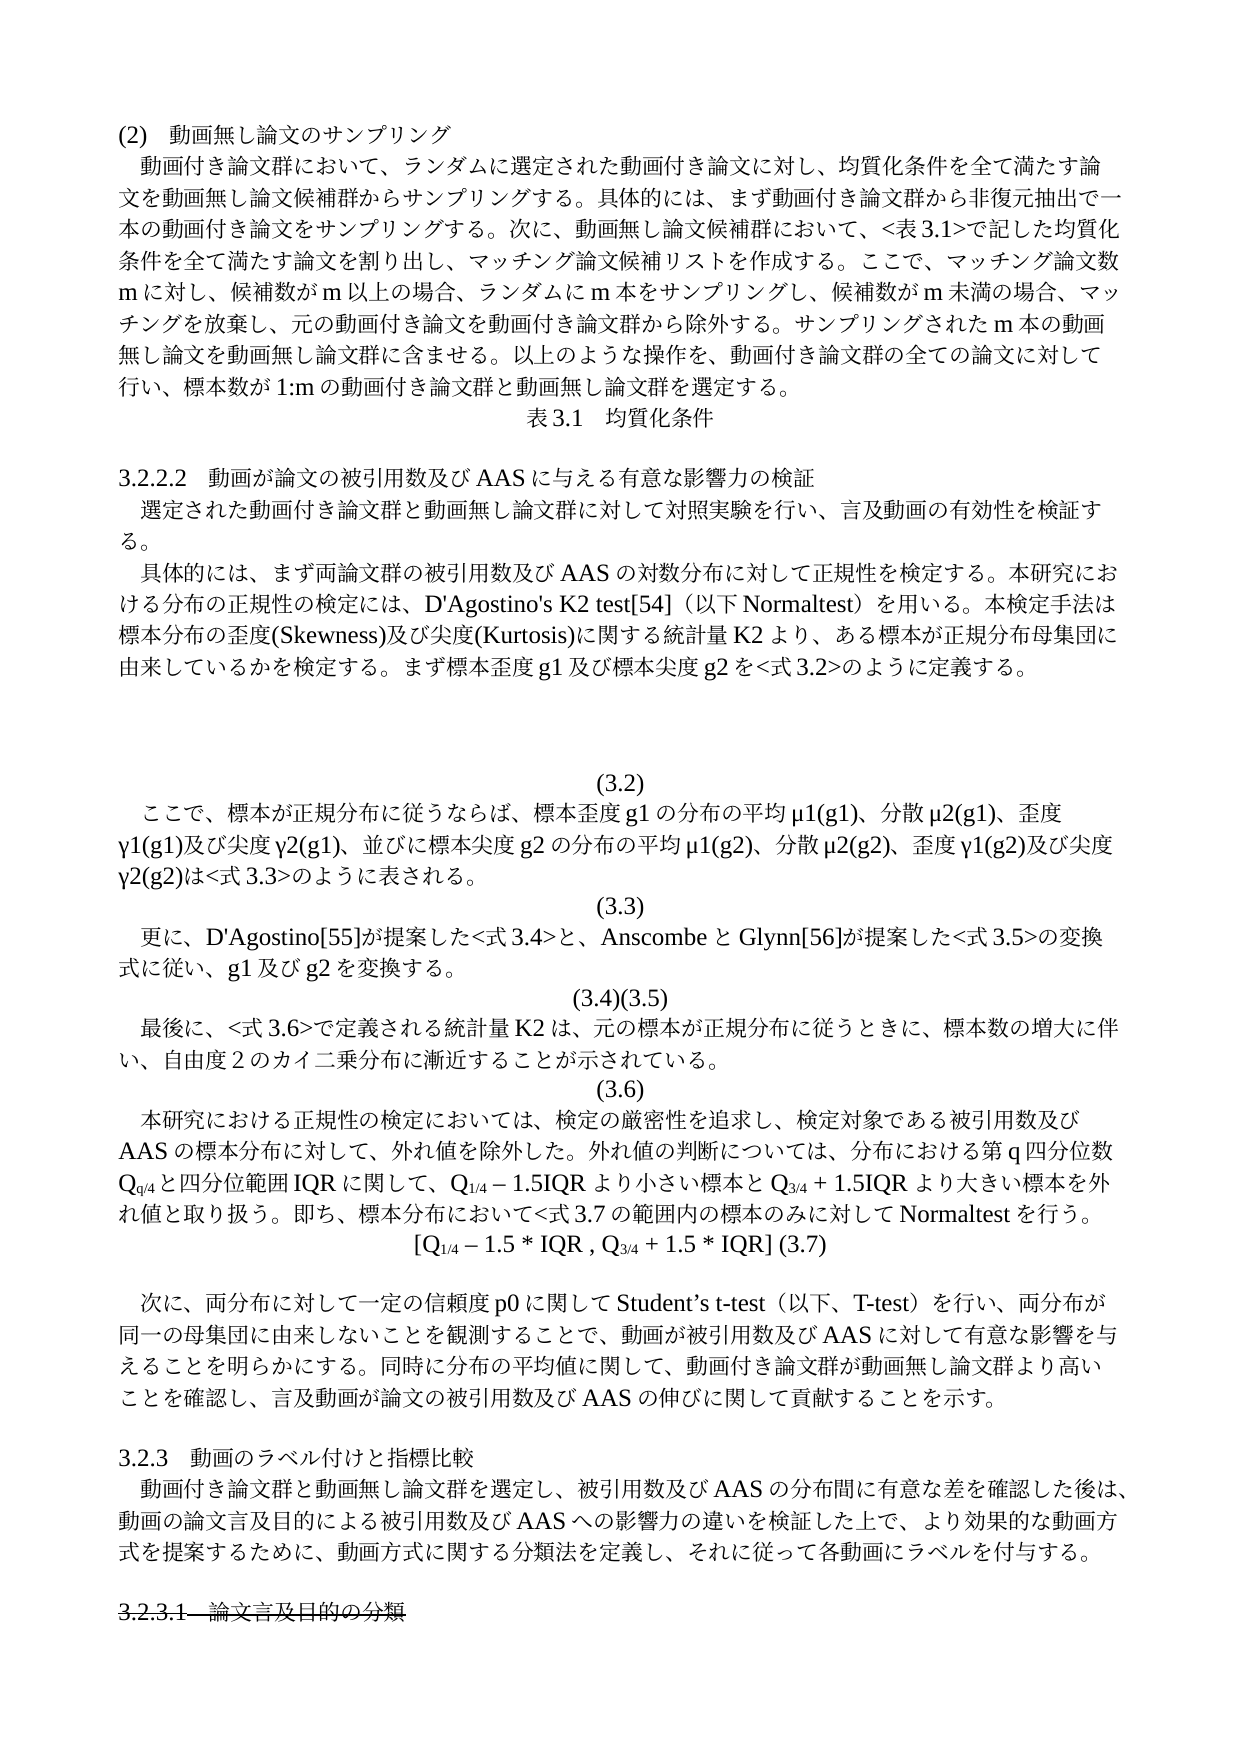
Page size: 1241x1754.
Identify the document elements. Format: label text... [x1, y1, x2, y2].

text 動画付き論文群において、ランダムに選定された動画付き論文に対し、均質化条件を全て満たす論文を動画無し論文候補群からサンプリングする。具体的には、まず動画付き論文群から非復元抽出で一本の動画付き論文をサンプリングする。次に、動画無し論文候補群において、<表3.1>で記した均質化条件を全て満たす論文を割り出し、マッチング論文候補リストを作成する。ここで、マッチング論文数mに対し、候補数がm以上の場合、ランダムにm本をサンプリングし、候補数がm未満の場合、マッチングを放棄し、元の動画付き論文を動画付き論文群から除外する。サンプリングされたm本の動画無し論文を動画無し論文群に含ませる。以上のような操作を、動画付き論文群の全ての論文に対して行い、標本数が1:mの動画付き論文群と動画無し論文群を選定する。 [118, 149, 1122, 401]
text 3.2.2.2 動画が論文の被引用数及びAASに与える有意な影響力の検証 [118, 461, 1122, 493]
text 最後に、<式3.6>で定義される統計量K2は、元の標本が正規分布に従うときに、標本数の増大に伴い、自由度２のカイ二乗分布に漸近することが示されている。 [118, 1011, 1122, 1074]
text [Q1/4 – 1.5 * IQR , Q3/4 + 1.5 * IQR] (3.7) [118, 1229, 1122, 1258]
text 3.2.3.1 論文言及目的の分類 [118, 1596, 1122, 1627]
text 更に、D'Agostino[55]が提案した<式3.4>と、AnscombeとGlynn[56]が提案した<式3.5>の変換式に従い、g1及びg2を変換する。 [118, 920, 1122, 983]
text (3.3) [118, 891, 1122, 920]
text 本研究における正規性の検定においては、検定の厳密性を追求し、検定対象である被引用数及びAASの標本分布に対して、外れ値を除外した。外れ値の判断については、分布における第q四分位数Qq/4と四分位範囲IQRに関して、Q1/4 – 1.5IQRより小さい標本とQ3/4 + 1.5IQRより大きい標本を外れ値と取り扱う。即ち、標本分布において<式3.7の範囲内の標本のみに対してNormaltestを行う。 [118, 1103, 1122, 1229]
text 選定された動画付き論文群と動画無し論文群に対して対照実験を行い、言及動画の有効性を検証する。 [118, 493, 1122, 556]
text (3.6) [118, 1074, 1122, 1103]
text 表3.1 均質化条件 [118, 401, 1122, 433]
text ここで、標本が正規分布に従うならば、標本歪度g1の分布の平均μ1(g1)、分散μ2(g1)、歪度γ1(g1)及び尖度γ2(g1)、並びに標本尖度g2の分布の平均μ1(g2)、分散μ2(g2)、歪度γ1(g2)及び尖度γ2(g2)は<式3.3>のように表される。 [118, 797, 1122, 891]
text 具体的には、まず両論文群の被引用数及びAASの対数分布に対して正規性を検定する。本研究における分布の正規性の検定には、D'Agostino's K2 test[54]（以下Normaltest）を用いる。本検定手法は標本分布の歪度(Skewness)及び尖度(Kurtosis)に関する統計量K2より、ある標本が正規分布母集団に由来しているかを検定する。まず標本歪度g1及び標本尖度g2を<式3.2>のように定義する。 [118, 556, 1122, 682]
text 次に、両分布に対して一定の信頼度p0に関してStudent’s t-test（以下、T-test）を行い、両分布が同一の母集団に由来しないことを観測することで、動画が被引用数及びAASに対して有意な影響を与えることを明らかにする。同時に分布の平均値に関して、動画付き論文群が動画無し論文群より高いことを確認し、言及動画が論文の被引用数及びAASの伸びに関して貢献することを示す。 [118, 1286, 1122, 1412]
text (2) 動画無し論文のサンプリング [118, 118, 1122, 149]
text (3.2) [118, 768, 1122, 797]
text (3.4)(3.5) [118, 983, 1122, 1011]
text 動画付き論文群と動画無し論文群を選定し、被引用数及びAASの分布間に有意な差を確認した後は、動画の論文言及目的による被引用数及びAASへの影響力の違いを検証した上で、より効果的な動画方式を提案するために、動画方式に関する分類法を定義し、それに従って各動画にラベルを付与する。 [118, 1472, 1122, 1567]
text 3.2.3 動画のラベル付けと指標比較 [118, 1441, 1122, 1472]
